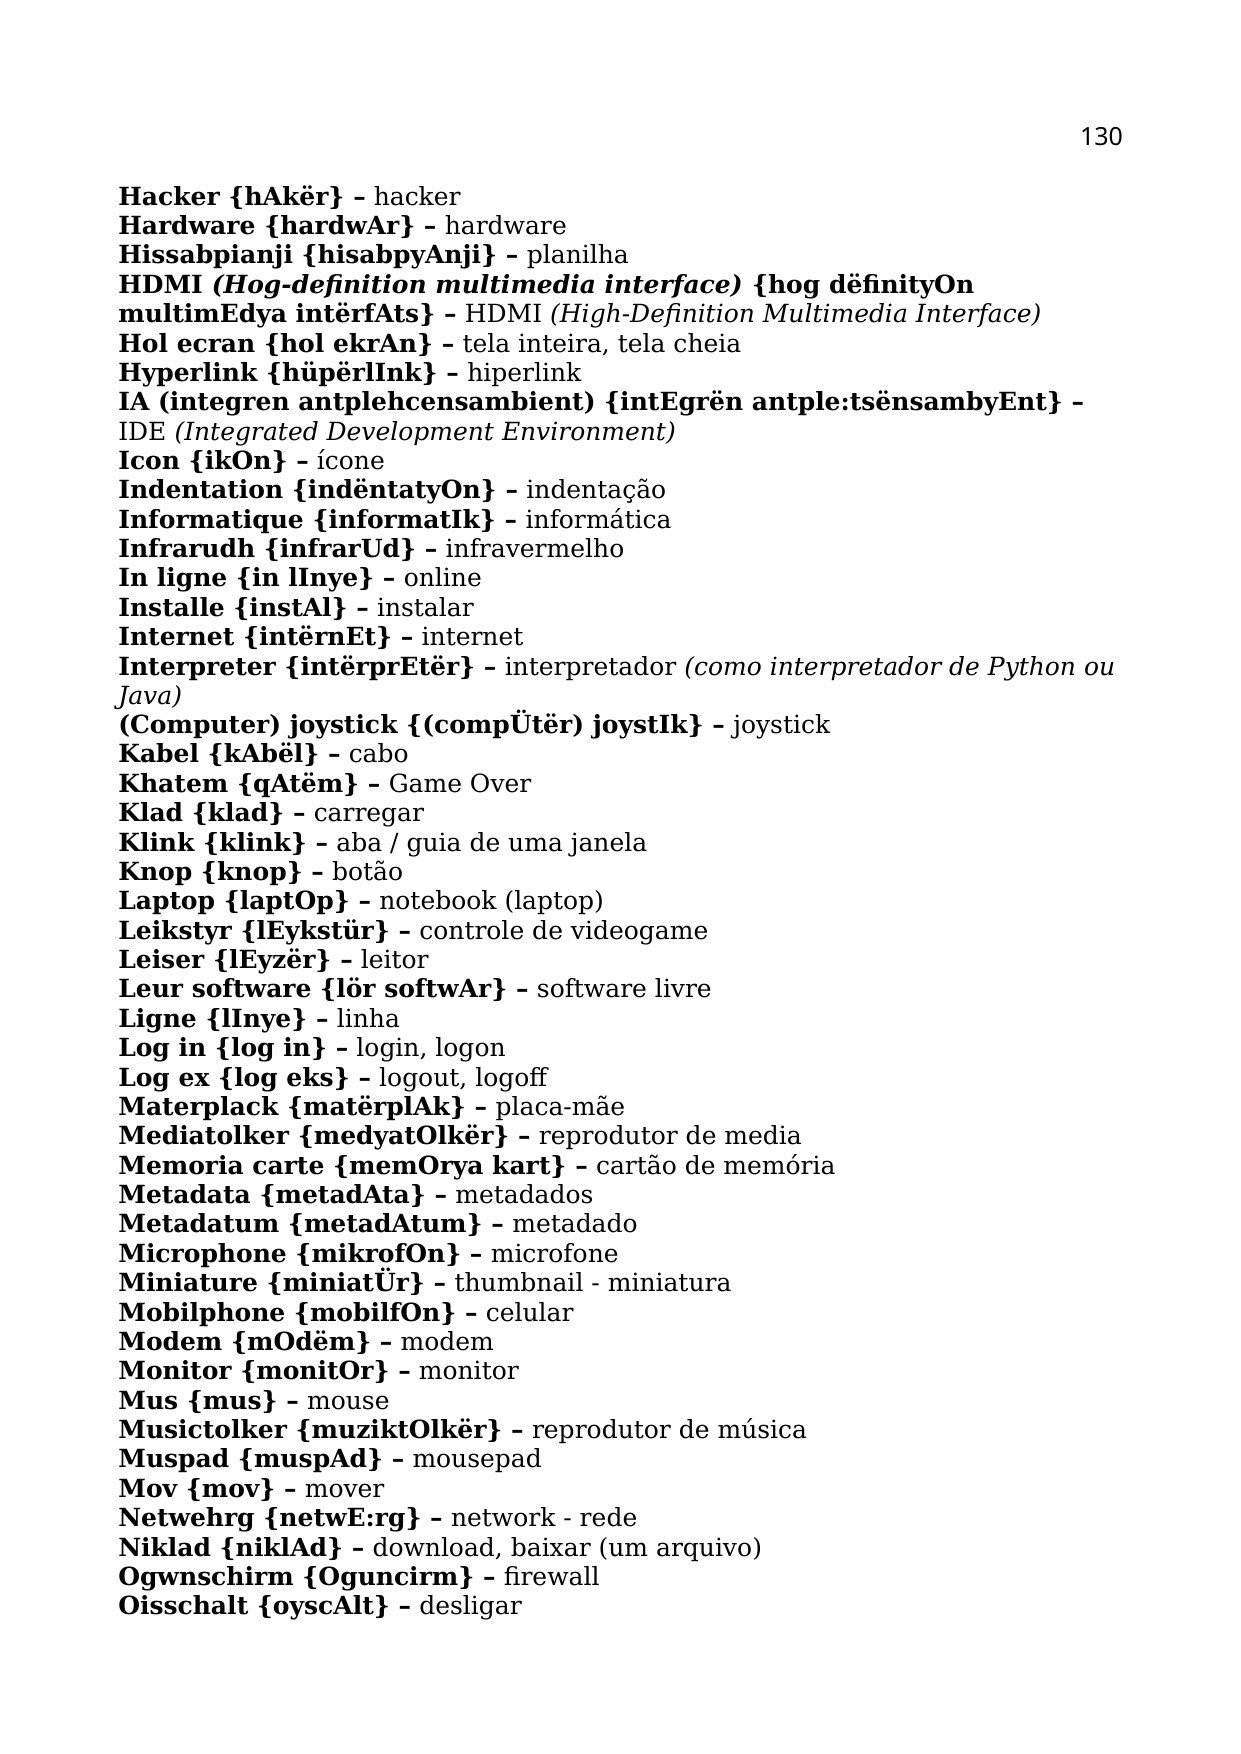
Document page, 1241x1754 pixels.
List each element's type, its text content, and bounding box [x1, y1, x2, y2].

text IA (integren antplehcensambient) {intEgrën antple:tsënsambyEnt} – IDE (Integrated Development Environment) [118, 387, 1123, 446]
text Miniature {miniatÜr} – thumbnail - miniatura [118, 1268, 1123, 1297]
text Monitor {monitOr} – monitor [118, 1356, 1123, 1386]
text Leikstyr {lEykstür} – controle de videogame [118, 916, 1123, 945]
text Laptop {laptOp} – notebook (laptop) [118, 886, 1123, 916]
text Informatique {informatIk} – informática [118, 504, 1123, 534]
text Memoria carte {memOrya kart} – cartão de memória [118, 1151, 1123, 1180]
text Musictolker {muziktOlkër} – reprodutor de música [118, 1415, 1123, 1444]
text Ogwnschirm {Oguncirm} – firewall [118, 1562, 1123, 1591]
text In ligne {in lInye} – online [118, 563, 1123, 593]
text Indentation {indëntatyOn} – indentação [118, 475, 1123, 504]
text Oisschalt {oyscAlt} – desligar [118, 1591, 1123, 1621]
text Microphone {mikrofOn} – microfone [118, 1239, 1123, 1268]
text Log in {log in} – login, logon [118, 1033, 1123, 1062]
text Metadata {metadAta} – metadados [118, 1180, 1123, 1209]
text Infrarudh {infrarUd} – infravermelho [118, 534, 1123, 563]
text Khatem {qAtëm} – Game Over [118, 769, 1123, 798]
text Kabel {kAbël} – cabo [118, 739, 1123, 769]
text Metadatum {metadAtum} – metadado [118, 1209, 1123, 1239]
text Icon {ikOn} – ícone [118, 446, 1123, 475]
text Internet {intërnEt} – internet [118, 622, 1123, 651]
text Muspad {muspAd} – mousepad [118, 1444, 1123, 1474]
text Mobilphone {mobilfOn} – celular [118, 1297, 1123, 1327]
text Modem {mOdëm} – modem [118, 1327, 1123, 1356]
text Log ex {log eks} – logout, logoff [118, 1062, 1123, 1092]
text Mov {mov} – mover [118, 1474, 1123, 1503]
text Klink {klink} – aba / guia de uma janela [118, 827, 1123, 857]
text Netwehrg {netwE:rg} – network - rede [118, 1503, 1123, 1532]
text Hissabpianji {hisabpyAnji} – planilha [118, 240, 1123, 270]
text Hardware {hardwAr} – hardware [118, 211, 1123, 240]
text Niklad {niklAd} – download, baixar (um arquivo) [118, 1532, 1123, 1562]
text HDMI (Hog-definition multimedia interface) {hog dëfinityOn multimEdya intërfAts} – HDMI (High-Definition Multimedia Interface) [118, 270, 1123, 328]
text Leiser {lEyzër} – leitor [118, 945, 1123, 974]
text Installe {instAl} – instalar [118, 593, 1123, 622]
text Klad {klad} – carregar [118, 798, 1123, 827]
text Interpreter {intërprEtër} – interpretador (como interpretador de Python ou Java) [118, 651, 1123, 710]
text Hacker {hAkër} – hacker [118, 182, 1123, 211]
text (Computer) joystick {(compÜtër) joystIk} – joystick [118, 710, 1123, 739]
text Leur software {lör softwAr} – software livre [118, 974, 1123, 1004]
text Materplack {matërplAk} – placa-mãe [118, 1092, 1123, 1121]
text Knop {knop} – botão [118, 857, 1123, 886]
text Mediatolker {medyatOlkër} – reprodutor de media [118, 1121, 1123, 1151]
text Hyperlink {hüpërlInk} – hiperlink [118, 358, 1123, 387]
text Ligne {lInye} – linha [118, 1004, 1123, 1033]
text Hol ecran {hol ekrAn} – tela inteira, tela cheia [118, 328, 1123, 358]
text Mus {mus} – mouse [118, 1386, 1123, 1415]
